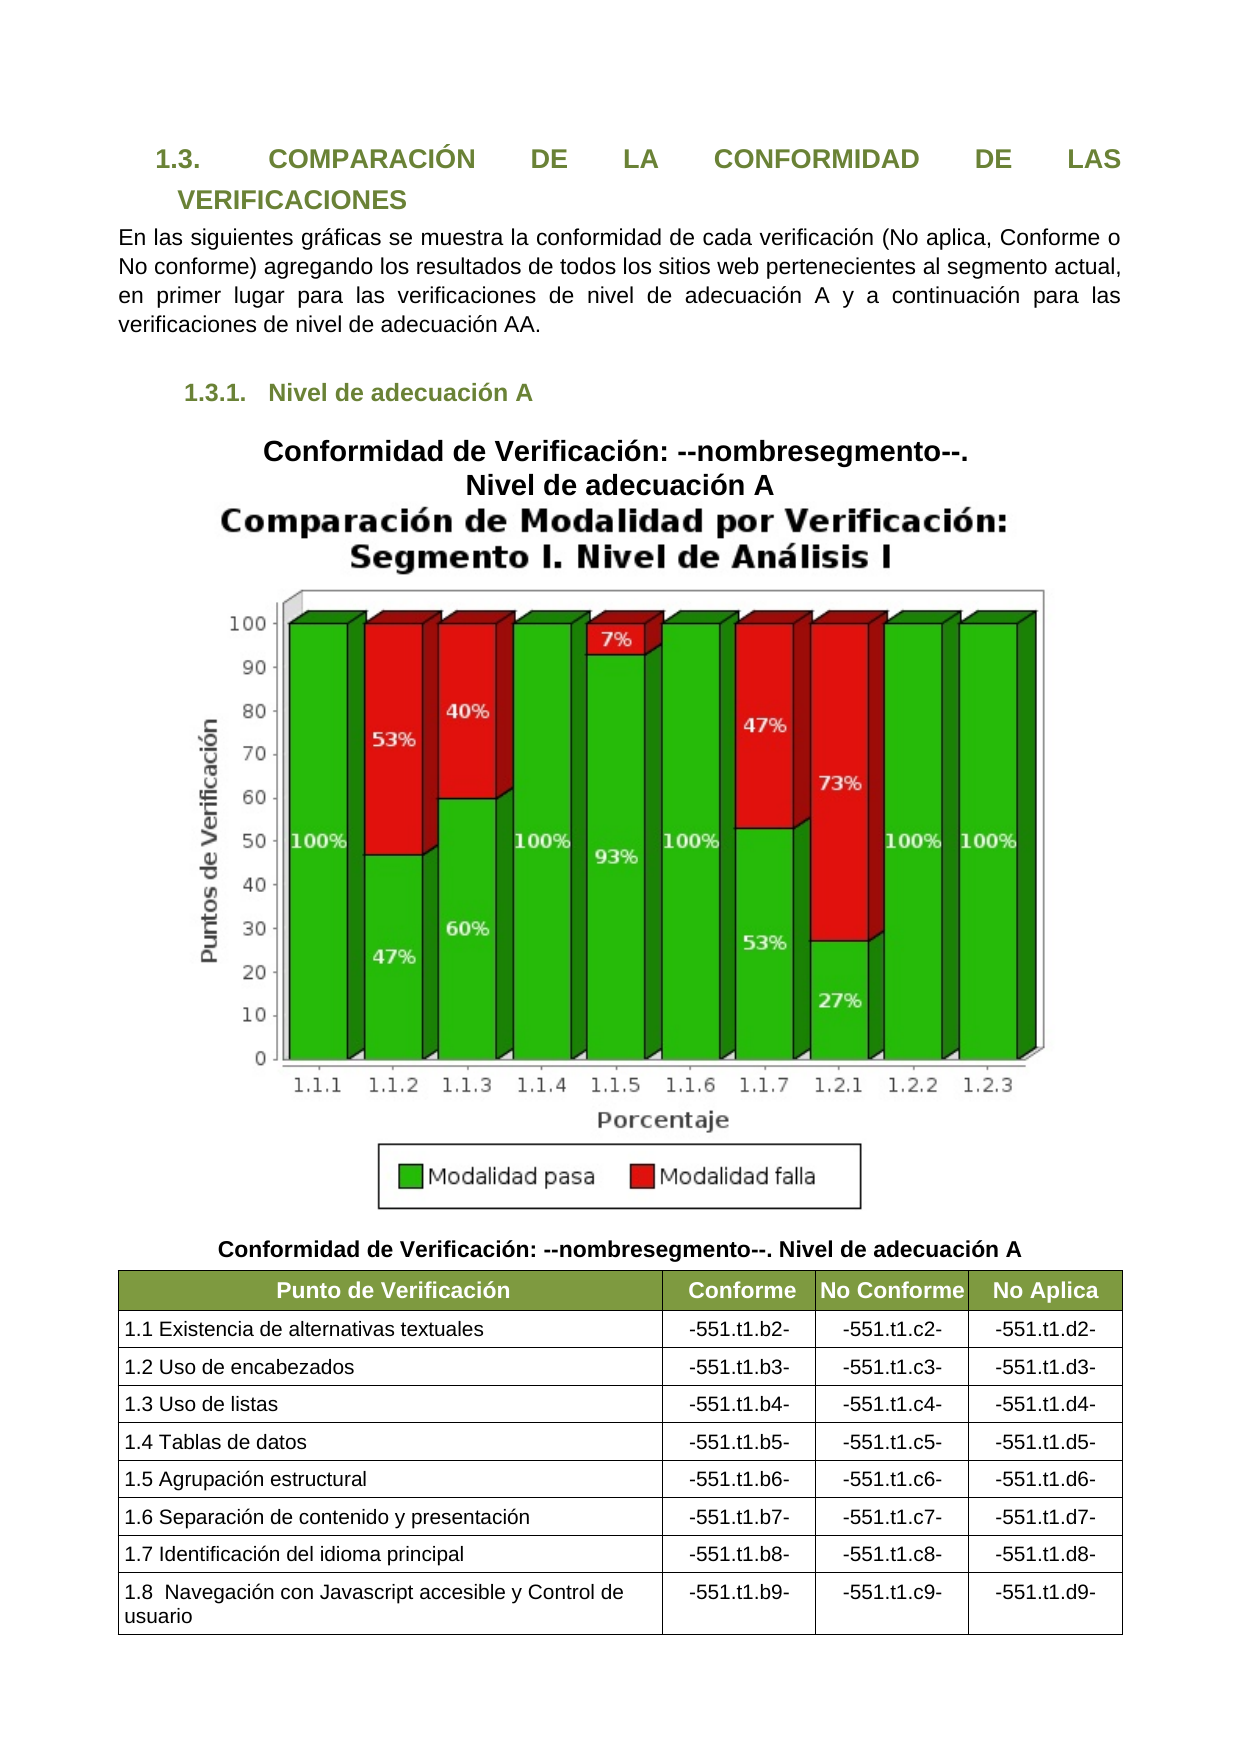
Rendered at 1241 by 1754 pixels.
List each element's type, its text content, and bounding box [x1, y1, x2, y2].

table_header No Aplica [969, 1271, 1122, 1310]
table_cell -551.t1.b8- [663, 1536, 815, 1572]
table_cell -551.t1.d5- [969, 1423, 1122, 1460]
table_cell 1.5 Agrupación estructural [119, 1461, 662, 1497]
table_cell -551.t1.c8- [816, 1536, 968, 1572]
table_cell 1.2 Uso de encabezados [119, 1348, 662, 1385]
table_cell -551.t1.c3- [816, 1348, 968, 1385]
table_cell -551.t1.d2- [969, 1311, 1122, 1347]
table_cell -551.t1.c6- [816, 1461, 968, 1497]
text Nivel de adecuación A [118, 468, 1122, 501]
subtitle Comparación de la Conformidad de las verificaciones [148, 143, 1122, 215]
table_cell -551.t1.b2- [663, 1311, 815, 1347]
table_cell -551.t1.c4- [816, 1386, 968, 1422]
table_cell -551.t1.d9- [969, 1573, 1122, 1634]
picture [178, 501, 1062, 1211]
table_cell -551.t1.c7- [816, 1498, 968, 1535]
table_header Punto de Verificación [119, 1271, 662, 1310]
table_cell 1.8 Navegación con Javascript accesible y Control de usuario [119, 1573, 662, 1634]
table_cell -551.t1.d7- [969, 1498, 1122, 1535]
table_cell -551.t1.d8- [969, 1536, 1122, 1572]
table_cell -551.t1.c2- [816, 1311, 968, 1347]
table_cell 1.7 Identificación del idioma principal [119, 1536, 662, 1572]
table_cell -551.t1.b7- [663, 1498, 815, 1535]
text Conformidad de Verificación: --nombresegmento--. Nivel de adecuación A [118, 1236, 1122, 1262]
table_header Conforme [663, 1271, 815, 1310]
table_cell -551.t1.b3- [663, 1348, 815, 1385]
text Conformidad de Verificación: --nombresegmento--. [118, 434, 1122, 468]
table_cell -551.t1.b6- [663, 1461, 815, 1497]
table_cell -551.t1.d3- [969, 1348, 1122, 1385]
table_cell 1.1 Existencia de alternativas textuales [119, 1311, 662, 1347]
subtitle Nivel de adecuación A [177, 378, 1122, 406]
table_cell -551.t1.b9- [663, 1573, 815, 1634]
table_cell -551.t1.d4- [969, 1386, 1122, 1422]
table_cell 1.6 Separación de contenido y presentación [119, 1498, 662, 1535]
table_cell -551.t1.d6- [969, 1461, 1122, 1497]
table_cell -551.t1.c9- [816, 1573, 968, 1634]
table_header No Conforme [816, 1271, 968, 1310]
text En las siguientes gráficas se muestra la conformidad de cada verificación (No aplica, Conforme o No conforme) agregando los resultados de todos los sitios web pertenecientes al segmento actual, en primer lugar para las verificaciones de nivel de adecuación A y a continuación para las verificaciones de nivel de adecuación AA. [118, 224, 1122, 338]
table_cell 1.3 Uso de listas [119, 1386, 662, 1422]
table_cell -551.t1.b4- [663, 1386, 815, 1422]
table_cell -551.t1.c5- [816, 1423, 968, 1460]
table_cell 1.4 Tablas de datos [119, 1423, 662, 1460]
table_cell -551.t1.b5- [663, 1423, 815, 1460]
